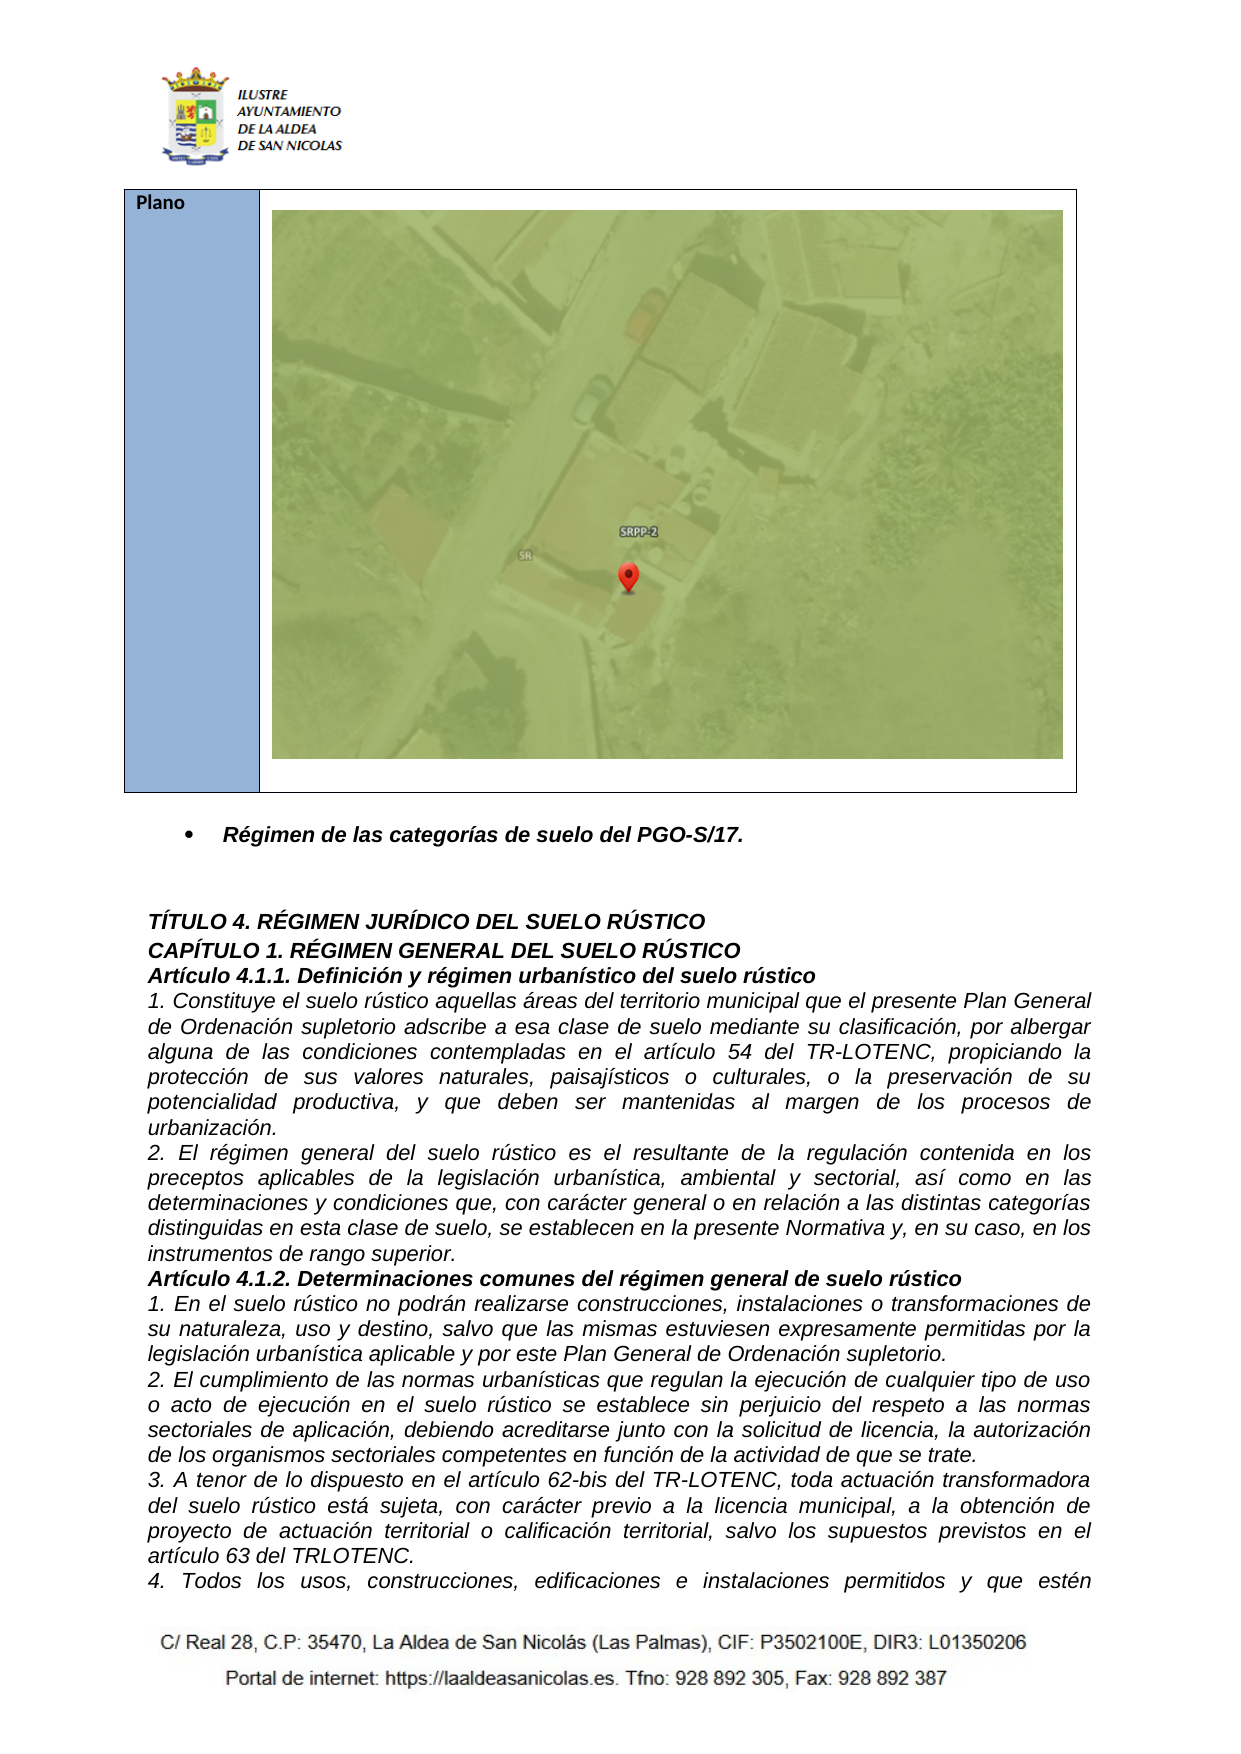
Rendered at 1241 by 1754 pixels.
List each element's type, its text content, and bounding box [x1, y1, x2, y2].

text 2. El cumplimiento de las normas urbanísticas que regulan la ejecución de cualquier tipo de uso o acto de ejecución en el suelo rústico se establece sin perjuicio del respeto a las normas sectoriales de aplicación, debiendo acreditarse junto con la solicitud de licencia, la autorización de los organismos sectoriales competentes en función de la actividad de que se trate. [148, 1367, 1093, 1467]
table_cell [260, 190, 1076, 792]
picture [148, 59, 358, 173]
text Artículo 4.1.1. Definición y régimen urbanístico del suelo rústico [148, 963, 1093, 988]
table_cell Plano [125, 190, 259, 792]
text CAPÍTULO 1. RÉGIMEN GENERAL DEL SUELO RÚSTICO [148, 938, 1093, 963]
picture [272, 210, 1063, 759]
list Régimen de las categorías de suelo del PGO-S/17. [185, 822, 1093, 847]
text 1. Constituye el suelo rústico aquellas áreas del territorio municipal que el presente Plan General de Ordenación supletorio adscribe a esa clase de suelo mediante su clasificación, por albergar alguna de las condiciones contempladas en el artículo 54 del TR-LOTENC, propiciando la protección de sus valores naturales, paisajísticos o culturales, o la preservación de su potencialidad productiva, y que deben ser mantenidas al margen de los procesos de urbanización. [148, 988, 1093, 1140]
text 4. Todos los usos, construcciones, edificaciones e instalaciones permitidos y que estén [148, 1568, 1093, 1593]
text 3. A tenor de lo dispuesto en el artículo 62-bis del TR-LOTENC, toda actuación transformadora del suelo rústico está sujeta, con carácter previo a la licencia municipal, a la obtención de proyecto de actuación territorial o calificación territorial, salvo los supuestos previstos en el artículo 63 del TRLOTENC. [148, 1467, 1093, 1568]
text TÍTULO 4. RÉGIMEN JURÍDICO DEL SUELO RÚSTICO [148, 909, 1093, 934]
text Artículo 4.1.2. Determinaciones comunes del régimen general de suelo rústico [148, 1266, 1093, 1291]
text 2. El régimen general del suelo rústico es el resultante de la regulación contenida en los preceptos aplicables de la legislación urbanística, ambiental y sectorial, así como en las determinaciones y condiciones que, con carácter general o en relación a las distintas categorías distinguidas en esta clase de suelo, se establecen en la presente Normativa y, en su caso, en los instrumentos de rango superior. [148, 1140, 1093, 1266]
picture [148, 1626, 1034, 1694]
text 1. En el suelo rústico no podrán realizarse construcciones, instalaciones o transformaciones de su naturaleza, uso y destino, salvo que las mismas estuviesen expresamente permitidas por la legislación urbanística aplicable y por este Plan General de Ordenación supletorio. [148, 1291, 1093, 1367]
